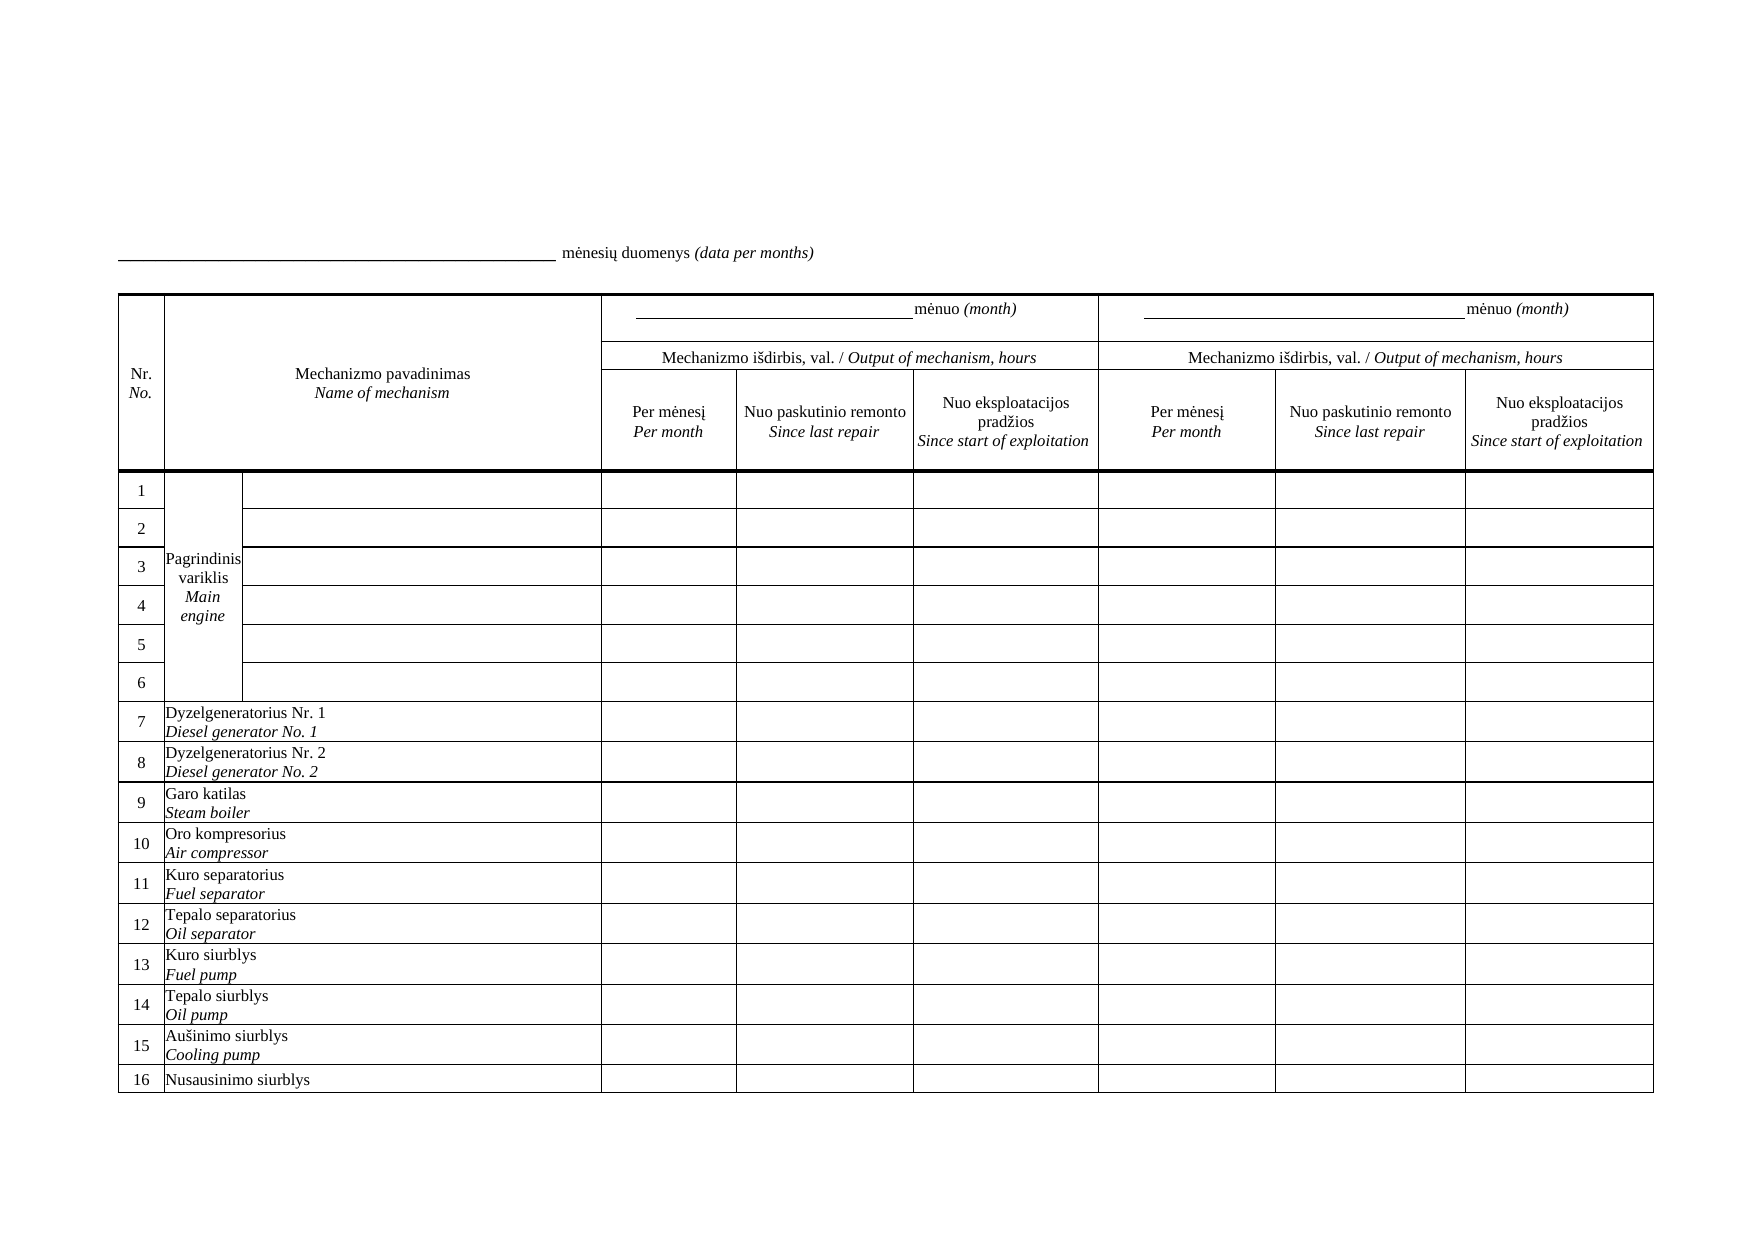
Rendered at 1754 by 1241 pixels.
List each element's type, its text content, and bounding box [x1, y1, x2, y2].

table_cell 3 [119, 548, 164, 585]
table_cell 6 [119, 663, 164, 701]
table_cell Dyzelgeneratorius Nr. 1 Diesel generator No. 1 [165, 702, 601, 741]
table_cell [1466, 702, 1653, 741]
table_cell 4 [119, 586, 164, 623]
table_cell Nuo paskutinio remonto Since last repair [737, 370, 913, 469]
table_cell [737, 1065, 913, 1092]
table_cell [602, 742, 736, 781]
table_cell [914, 904, 1098, 943]
table_cell [1099, 625, 1275, 662]
table_cell [1466, 473, 1653, 508]
table_cell [913, 318, 1098, 341]
table_cell Pagrindinis variklis Main engine [165, 473, 242, 701]
table_header mėnuo (month) [1465, 296, 1653, 318]
table_cell [737, 1025, 913, 1064]
table_cell [737, 904, 913, 943]
table_cell 5 [119, 625, 164, 662]
table_cell [636, 319, 913, 341]
table_cell [1276, 625, 1465, 662]
table_cell [1466, 1065, 1653, 1092]
table_cell [914, 863, 1098, 903]
table_cell [1144, 319, 1465, 341]
table_cell [1276, 985, 1465, 1024]
table_cell [914, 783, 1098, 822]
table_cell 13 [119, 944, 164, 983]
table_cell [1466, 586, 1653, 623]
table_cell 11 [119, 863, 164, 903]
table_cell 7 [119, 702, 164, 741]
table_cell [1466, 742, 1653, 781]
table_cell [602, 823, 736, 862]
table_cell [602, 944, 736, 983]
table_cell [1099, 985, 1275, 1024]
table_header Nr. No. [119, 296, 164, 469]
table_cell [602, 702, 736, 741]
table_cell [1276, 742, 1465, 781]
table_cell [914, 1025, 1098, 1064]
table_cell [1466, 1025, 1653, 1064]
table_header [602, 296, 636, 341]
table_cell [737, 473, 913, 508]
table_cell [914, 742, 1098, 781]
table_cell [1276, 548, 1465, 585]
table_cell Nuo eksploatacijos pradžios Since start of exploitation [1466, 370, 1653, 469]
table_cell [914, 985, 1098, 1024]
table_cell [243, 473, 601, 508]
table_cell 14 [119, 985, 164, 1024]
table_header [1099, 296, 1144, 341]
table_cell [914, 702, 1098, 741]
table_cell [1099, 586, 1275, 623]
table_cell [737, 548, 913, 585]
table_cell [1276, 1065, 1465, 1092]
table_cell [602, 783, 736, 822]
table_cell [1276, 1025, 1465, 1064]
table_cell [243, 586, 601, 623]
table_cell [914, 586, 1098, 623]
table_cell [1466, 509, 1653, 546]
table_cell Nusausinimo siurblys [165, 1065, 601, 1092]
table_header [636, 296, 913, 318]
table_cell [737, 702, 913, 741]
table_cell [914, 473, 1098, 508]
table_cell [602, 473, 736, 508]
table_cell [602, 625, 736, 662]
table_cell [914, 823, 1098, 862]
table_cell 9 [119, 783, 164, 822]
table_cell 10 [119, 823, 164, 862]
table_cell Mechanizmo išdirbis, val. / Output of mechanism, hours [1099, 342, 1653, 369]
table_cell [1276, 944, 1465, 983]
table_cell [1276, 823, 1465, 862]
table_cell [1099, 783, 1275, 822]
table_cell [1466, 863, 1653, 903]
table_cell [602, 586, 736, 623]
table_cell [1099, 702, 1275, 741]
table_cell [1276, 663, 1465, 701]
table_cell [243, 509, 601, 546]
table_cell [1276, 473, 1465, 508]
text ___________________________________ mėnesių duomenys (data per months) [118, 235, 1636, 264]
table_cell [914, 625, 1098, 662]
table_cell Nuo paskutinio remonto Since last repair [1276, 370, 1465, 469]
table_cell [1466, 663, 1653, 701]
table_cell [602, 1025, 736, 1064]
table_cell [914, 548, 1098, 585]
table_cell [1466, 904, 1653, 943]
table_cell [737, 742, 913, 781]
table_cell [1099, 1065, 1275, 1092]
table_cell [1276, 702, 1465, 741]
table_cell [1276, 509, 1465, 546]
table_cell 15 [119, 1025, 164, 1064]
table_cell [1099, 548, 1275, 585]
table_cell Per mėnesį Per month [602, 370, 736, 469]
table_cell [602, 1065, 736, 1092]
table_cell [737, 985, 913, 1024]
table_cell Garo katilas Steam boiler [165, 783, 601, 822]
table_cell [1099, 904, 1275, 943]
table_header [1144, 296, 1465, 318]
table_cell [1276, 783, 1465, 822]
table_cell [1466, 783, 1653, 822]
table_cell [1466, 944, 1653, 983]
table_cell [1099, 509, 1275, 546]
table_cell [914, 944, 1098, 983]
table_cell [737, 783, 913, 822]
table_cell [914, 509, 1098, 546]
table_cell [737, 863, 913, 903]
table_cell [737, 625, 913, 662]
table_cell Kuro separatorius Fuel separator [165, 863, 601, 903]
table_cell 8 [119, 742, 164, 781]
table_cell [914, 1065, 1098, 1092]
table_header mėnuo (month) [913, 296, 1098, 318]
table_cell 1 [119, 473, 164, 508]
table_cell Oro kompresorius Air compressor [165, 823, 601, 862]
table_cell Dyzelgeneratorius Nr. 2 Diesel generator No. 2 [165, 742, 601, 781]
table_cell 16 [119, 1065, 164, 1092]
table_cell [737, 586, 913, 623]
table_cell Tepalo siurblys Oil pump [165, 985, 601, 1024]
table_cell [602, 985, 736, 1024]
table_cell Kuro siurblys Fuel pump [165, 944, 601, 983]
table_cell [1276, 586, 1465, 623]
table_cell 12 [119, 904, 164, 943]
table_cell Nuo eksploatacijos pradžios Since start of exploitation [914, 370, 1098, 469]
table_cell [1099, 863, 1275, 903]
table_cell [243, 548, 601, 585]
table_cell 2 [119, 509, 164, 546]
table_header Mechanizmo pavadinimas Name of mechanism [165, 296, 601, 469]
table_cell [914, 663, 1098, 701]
table_cell Tepalo separatorius Oil separator [165, 904, 601, 943]
table_cell [1099, 1025, 1275, 1064]
table_cell [1276, 863, 1465, 903]
table_cell [1466, 625, 1653, 662]
table_cell [602, 509, 736, 546]
table_cell [737, 823, 913, 862]
table_cell [1466, 985, 1653, 1024]
table_cell [737, 663, 913, 701]
table_cell Per mėnesį Per month [1099, 370, 1275, 469]
table_cell [1466, 548, 1653, 585]
table_cell [1099, 944, 1275, 983]
table_cell [1099, 823, 1275, 862]
table_cell [602, 548, 736, 585]
table_cell [1099, 742, 1275, 781]
table_cell [737, 944, 913, 983]
table_cell [737, 509, 913, 546]
table_cell [1465, 318, 1653, 341]
table_cell [602, 663, 736, 701]
table_cell Mechanizmo išdirbis, val. / Output of mechanism, hours [602, 342, 1098, 369]
table_cell [602, 904, 736, 943]
table_cell [602, 863, 736, 903]
table_cell [1099, 473, 1275, 508]
table_cell [243, 625, 601, 662]
table_cell [1276, 904, 1465, 943]
table_cell [1466, 823, 1653, 862]
table_cell [1099, 663, 1275, 701]
table_cell [243, 663, 601, 701]
table_cell Aušinimo siurblys Cooling pump [165, 1025, 601, 1064]
